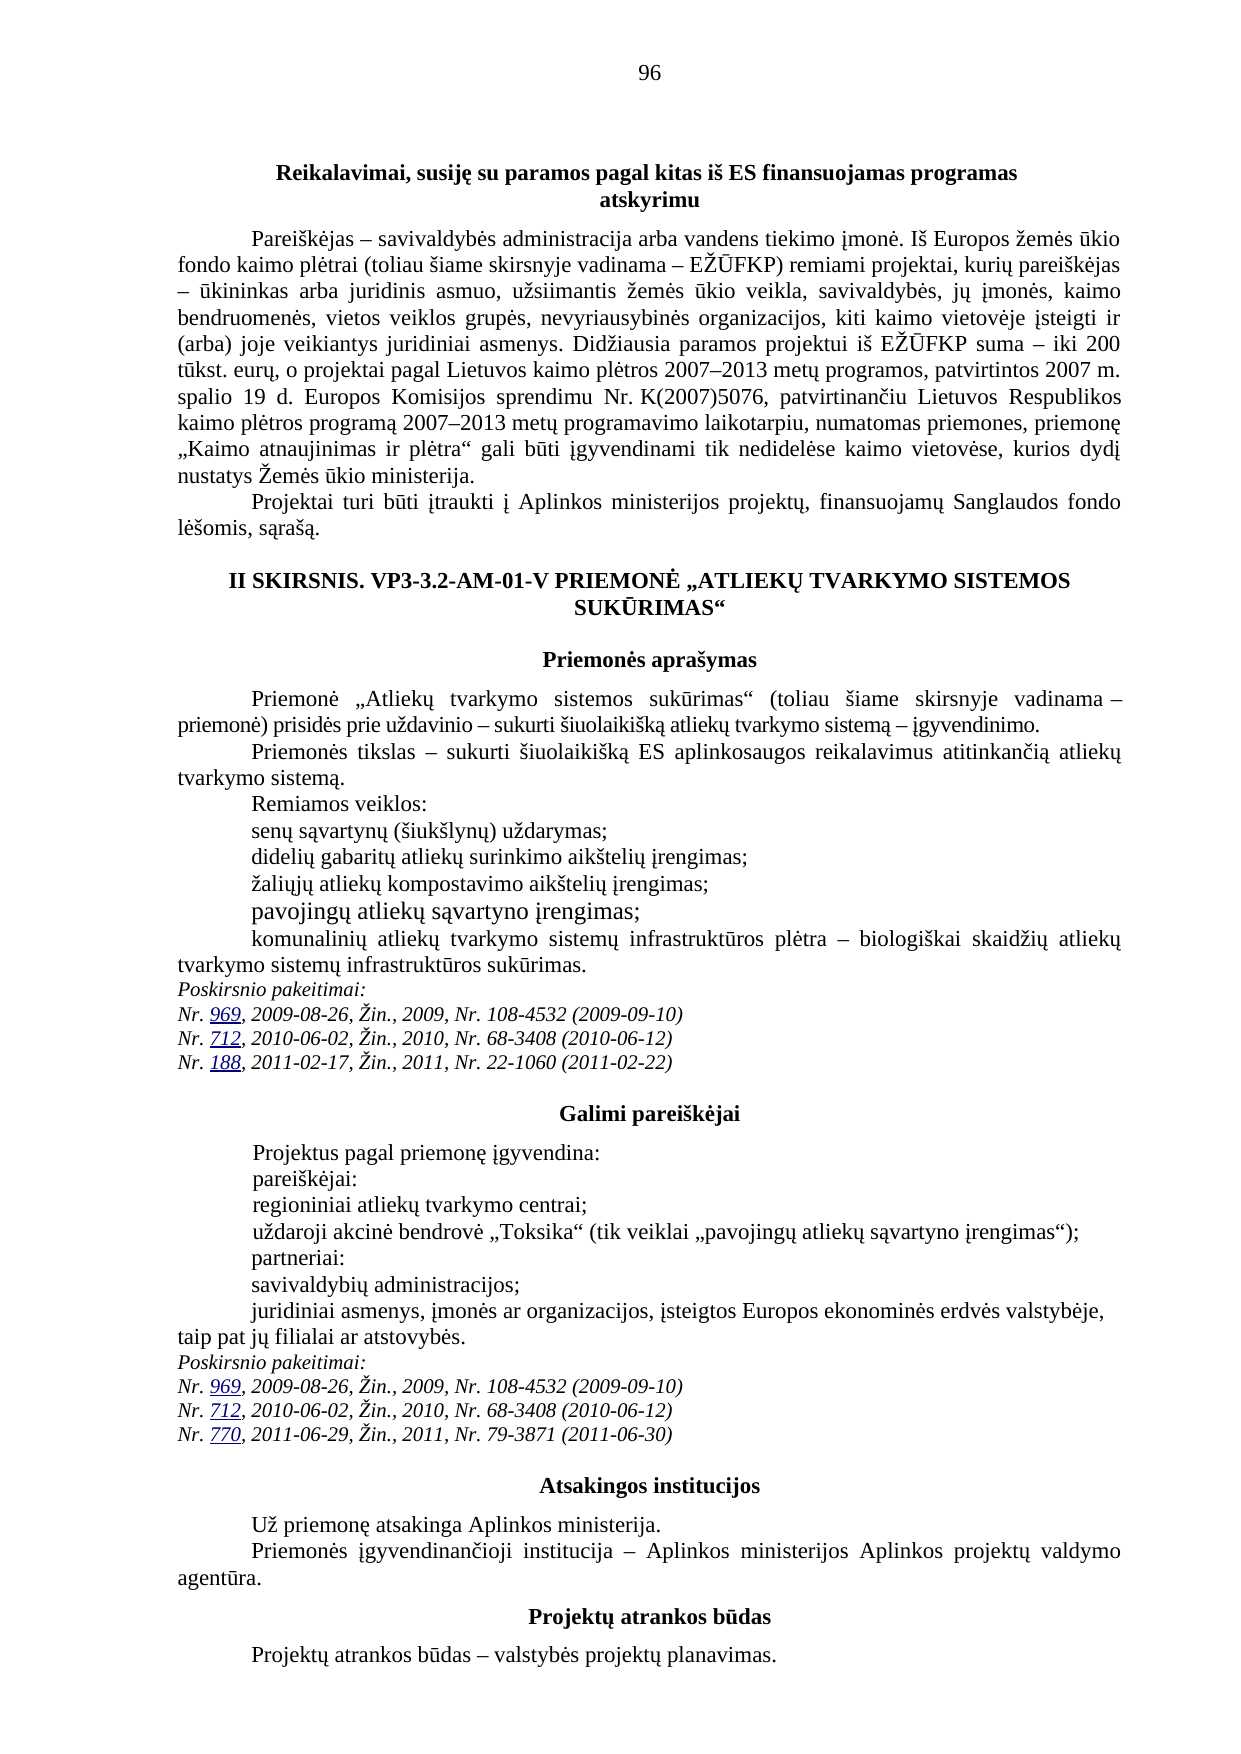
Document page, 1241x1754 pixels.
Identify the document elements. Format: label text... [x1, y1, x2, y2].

text savivaldybių administracijos; [177, 1271, 1122, 1297]
text Priemonės aprašymas [177, 646, 1122, 673]
text Projektai turi būti įtraukti į Aplinkos ministerijos projektų, finansuojamų Sanglaudos fondo lėšomis, sąrašą. [177, 488, 1122, 541]
text juridiniai asmenys, įmonės ar organizacijos, įsteigtos Europos ekonominės erdvės valstybėje, taip pat jų filialai ar atstovybės. [177, 1297, 1122, 1350]
text Už priemonę atsakinga Aplinkos ministerija. [177, 1511, 1122, 1537]
text Remiamos veiklos: [177, 791, 1122, 817]
text Priemonė „Atliekų tvarkymo sistemos sukūrimas“ (toliau šiame skirsnyje vadinama – priemonė) prisidės prie uždavinio – sukurti šiuolaikišką atliekų tvarkymo sistemą – įgyvendinimo. [177, 685, 1122, 738]
text komunalinių atliekų tvarkymo sistemų infrastruktūros plėtra – biologiškai skaidžių atliekų tvarkymo sistemų infrastruktūros sukūrimas. [177, 925, 1122, 977]
text partneriai: [177, 1244, 1122, 1271]
text Projektus pagal priemonę įgyvendina: [177, 1139, 1122, 1165]
text Galimi pareiškėjai [177, 1100, 1122, 1126]
text Nr. 188, 2011-02-17, Žin., 2011, Nr. 22-1060 (2011-02-22) [177, 1049, 1122, 1074]
text žaliųjų atliekų kompostavimo aikštelių įrengimas; [177, 869, 1122, 896]
text pavojingų atliekų sąvartyno įrengimas; [177, 896, 1122, 925]
text Pareiškėjas – savivaldybės administracija arba vandens tiekimo įmonė. Iš Europos žemės ūkio fondo kaimo plėtrai (toliau šiame skirsnyje vadinama – EŽŪFKP) remiami projektai, kurių pareiškėjas – ūkininkas arba juridinis asmuo, užsiimantis žemės ūkio veikla, savivaldybės, jų įmonės, kaimo bendruomenės, vietos veiklos grupės, nevyriausybinės organizacijos, kiti kaimo vietovėje įsteigti ir (arba) joje veikiantys juridiniai asmenys. Didžiausia paramos projektui iš EŽŪFKP suma – iki 200 tūkst. eurų, o projektai pagal Lietuvos kaimo plėtros 2007–2013 metų programos, patvirtintos 2007 m. spalio 19 d. Europos Komisijos sprendimu Nr. K(2007)5076, patvirtinančiu Lietuvos Respublikos kaimo plėtros programą 2007–2013 metų programavimo laikotarpiu, numatomas priemones, priemonę „Kaimo atnaujinimas ir plėtra“ gali būti įgyvendinami tik nedidelėse kaimo vietovėse, kurios dydį nustatys Žemės ūkio ministerija. [177, 224, 1122, 488]
text didelių gabaritų atliekų surinkimo aikštelių įrengimas; [177, 843, 1122, 869]
text Nr. 969, 2009-08-26, Žin., 2009, Nr. 108-4532 (2009-09-10) [177, 1374, 1122, 1398]
text Projektų atrankos būdas – valstybės projektų planavimas. [177, 1642, 1122, 1668]
text Nr. 712, 2010-06-02, Žin., 2010, Nr. 68-3408 (2010-06-12) [177, 1398, 1122, 1422]
text pareiškėjai: [177, 1165, 1122, 1192]
text Poskirsnio pakeitimai: [177, 1350, 1122, 1374]
text Reikalavimai, susiję su paramos pagal kitas iš ES finansuojamas programas atskyrimu [177, 159, 1122, 212]
text Priemonės įgyvendinančioji institucija – Aplinkos ministerijos Aplinkos projektų valdymo agentūra. [177, 1537, 1122, 1590]
text uždaroji akcinė bendrovė „Toksika“ (tik veiklai „pavojingų atliekų sąvartyno įrengimas“); [177, 1218, 1122, 1244]
text Projektų atrankos būdas [177, 1603, 1122, 1629]
text Atsakingos institucijos [177, 1472, 1122, 1499]
text senų sąvartynų (šiukšlynų) uždarymas; [177, 817, 1122, 843]
text Nr. 969, 2009-08-26, Žin., 2009, Nr. 108-4532 (2009-09-10) [177, 1001, 1122, 1026]
text Nr. 712, 2010-06-02, Žin., 2010, Nr. 68-3408 (2010-06-12) [177, 1026, 1122, 1049]
text Nr. 770, 2011-06-29, Žin., 2011, Nr. 79-3871 (2011-06-30) [177, 1422, 1122, 1446]
text Poskirsnio pakeitimai: [177, 977, 1122, 1001]
text II SKIRSNIS. VP3-3.2-AM-01-V PRIEMONĖ „ATLIEKŲ TVARKYMO SISTEMOS SUKŪRIMAS“ [177, 567, 1122, 620]
text Priemonės tikslas – sukurti šiuolaikišką ES aplinkosaugos reikalavimus atitinkančią atliekų tvarkymo sistemą. [177, 738, 1122, 791]
text regioniniai atliekų tvarkymo centrai; [177, 1192, 1122, 1218]
